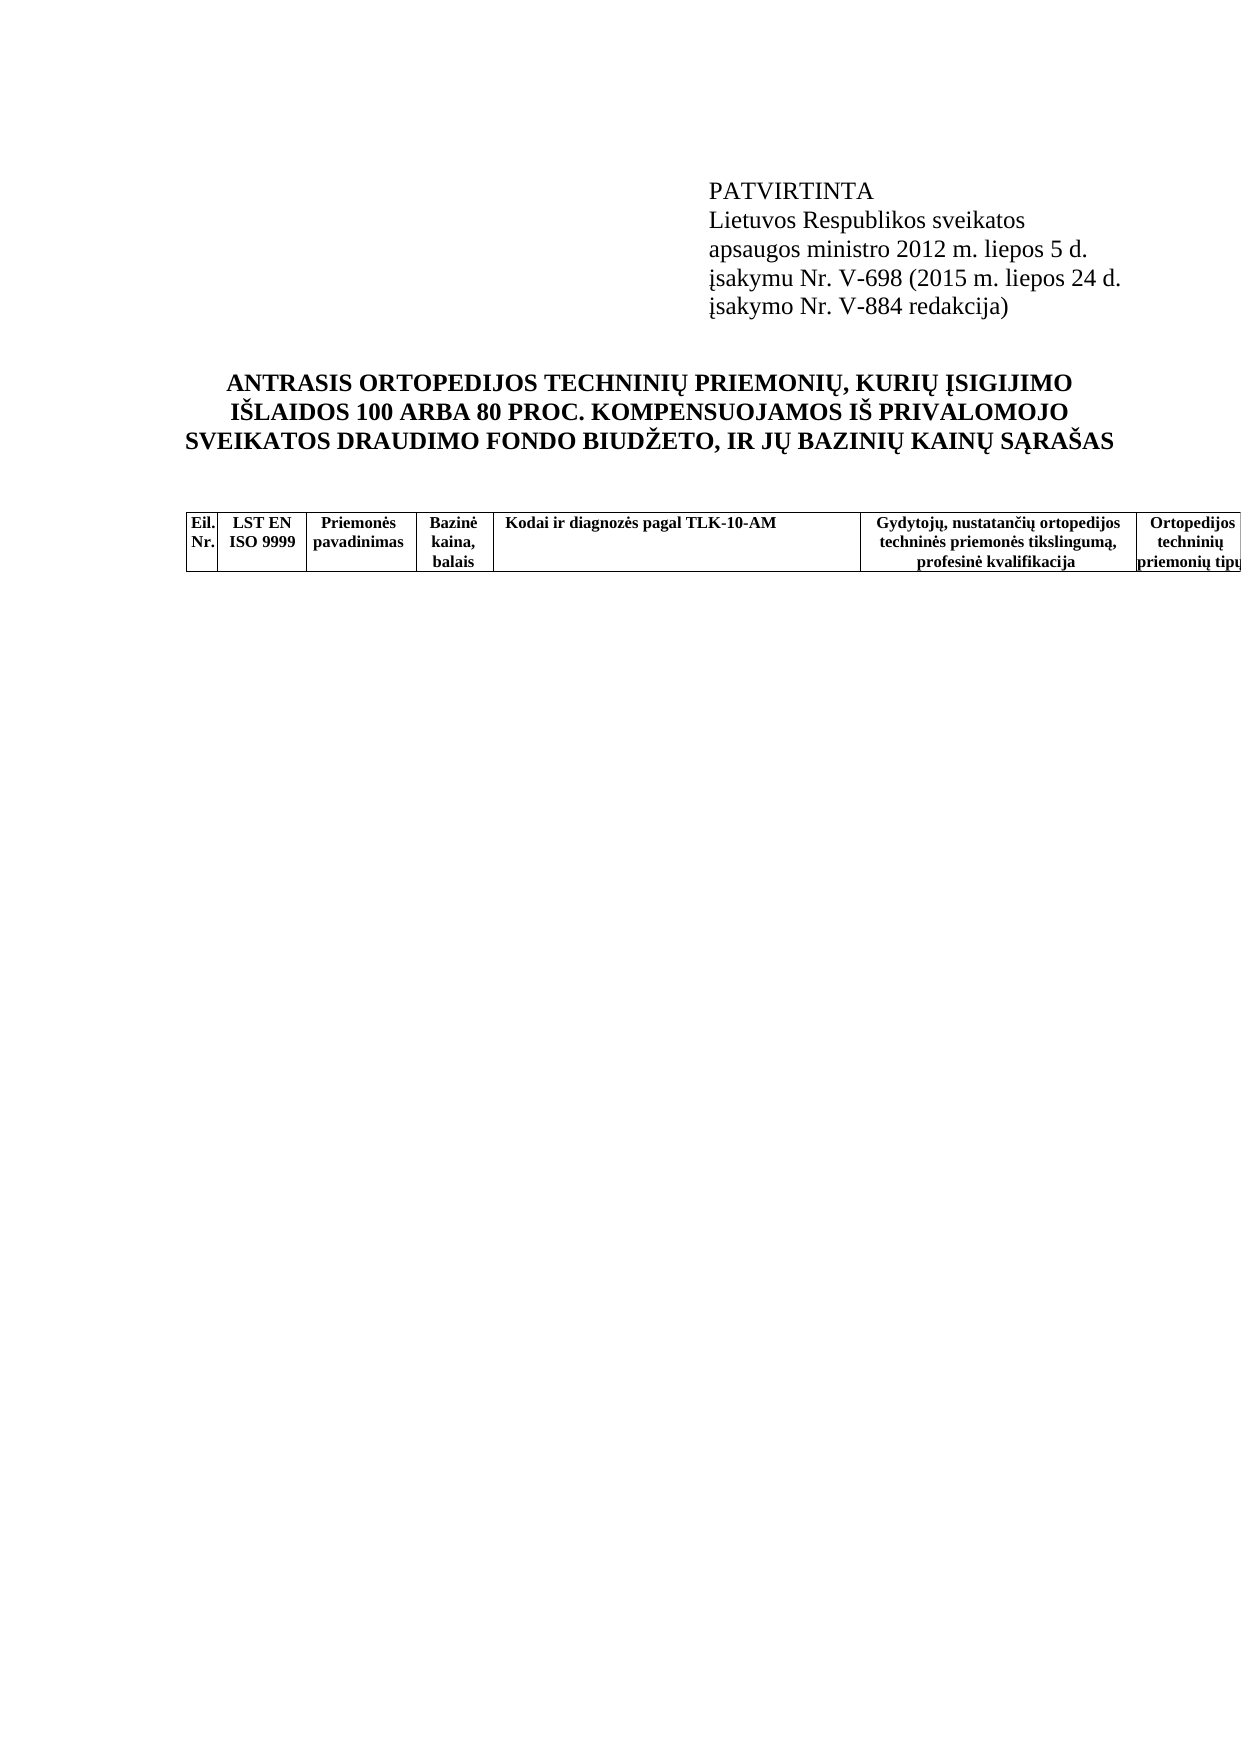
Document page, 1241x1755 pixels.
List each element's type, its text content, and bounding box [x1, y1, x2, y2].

table_header Priemonės pavadinimas [307, 513, 416, 571]
text PATVIRTINTA [709, 176, 1122, 205]
table_header Bazinė kaina, balais [417, 513, 493, 571]
text ANTRASIS ORTOPEDIJOS TECHNINIŲ PRIEMONIŲ, KURIŲ ĮSIGIJIMO IŠLAIDOS 100 ARBA 80 PROC. KOMPENSUOJAMOS IŠ PRIVALOMOJO SVEIKATOS DRAUDIMO FONDO BIUDŽETO, IR JŲ BAZINIŲ KAINŲ SĄRAŠAS [177, 368, 1122, 454]
table_header Eil. Nr. [187, 513, 217, 571]
table_header Kodai ir diagnozės pagal TLK-10-AM [494, 513, 860, 571]
text Lietuvos Respublikos sveikatos apsaugos ministro 2012 m. liepos 5 d. įsakymu Nr. V-698 (2015 m. liepos 24 d. įsakymo Nr. V-884 redakcija) [709, 205, 1122, 320]
table_header LST EN ISO 9999 [218, 513, 306, 571]
table_header Gydytojų, nustatančių ortopedijos techninės priemonės tikslingumą, profesinė kvalifikacija [861, 513, 1136, 571]
table_header Ortopedijos techninių priemonių tipų grupė [1137, 513, 1240, 571]
